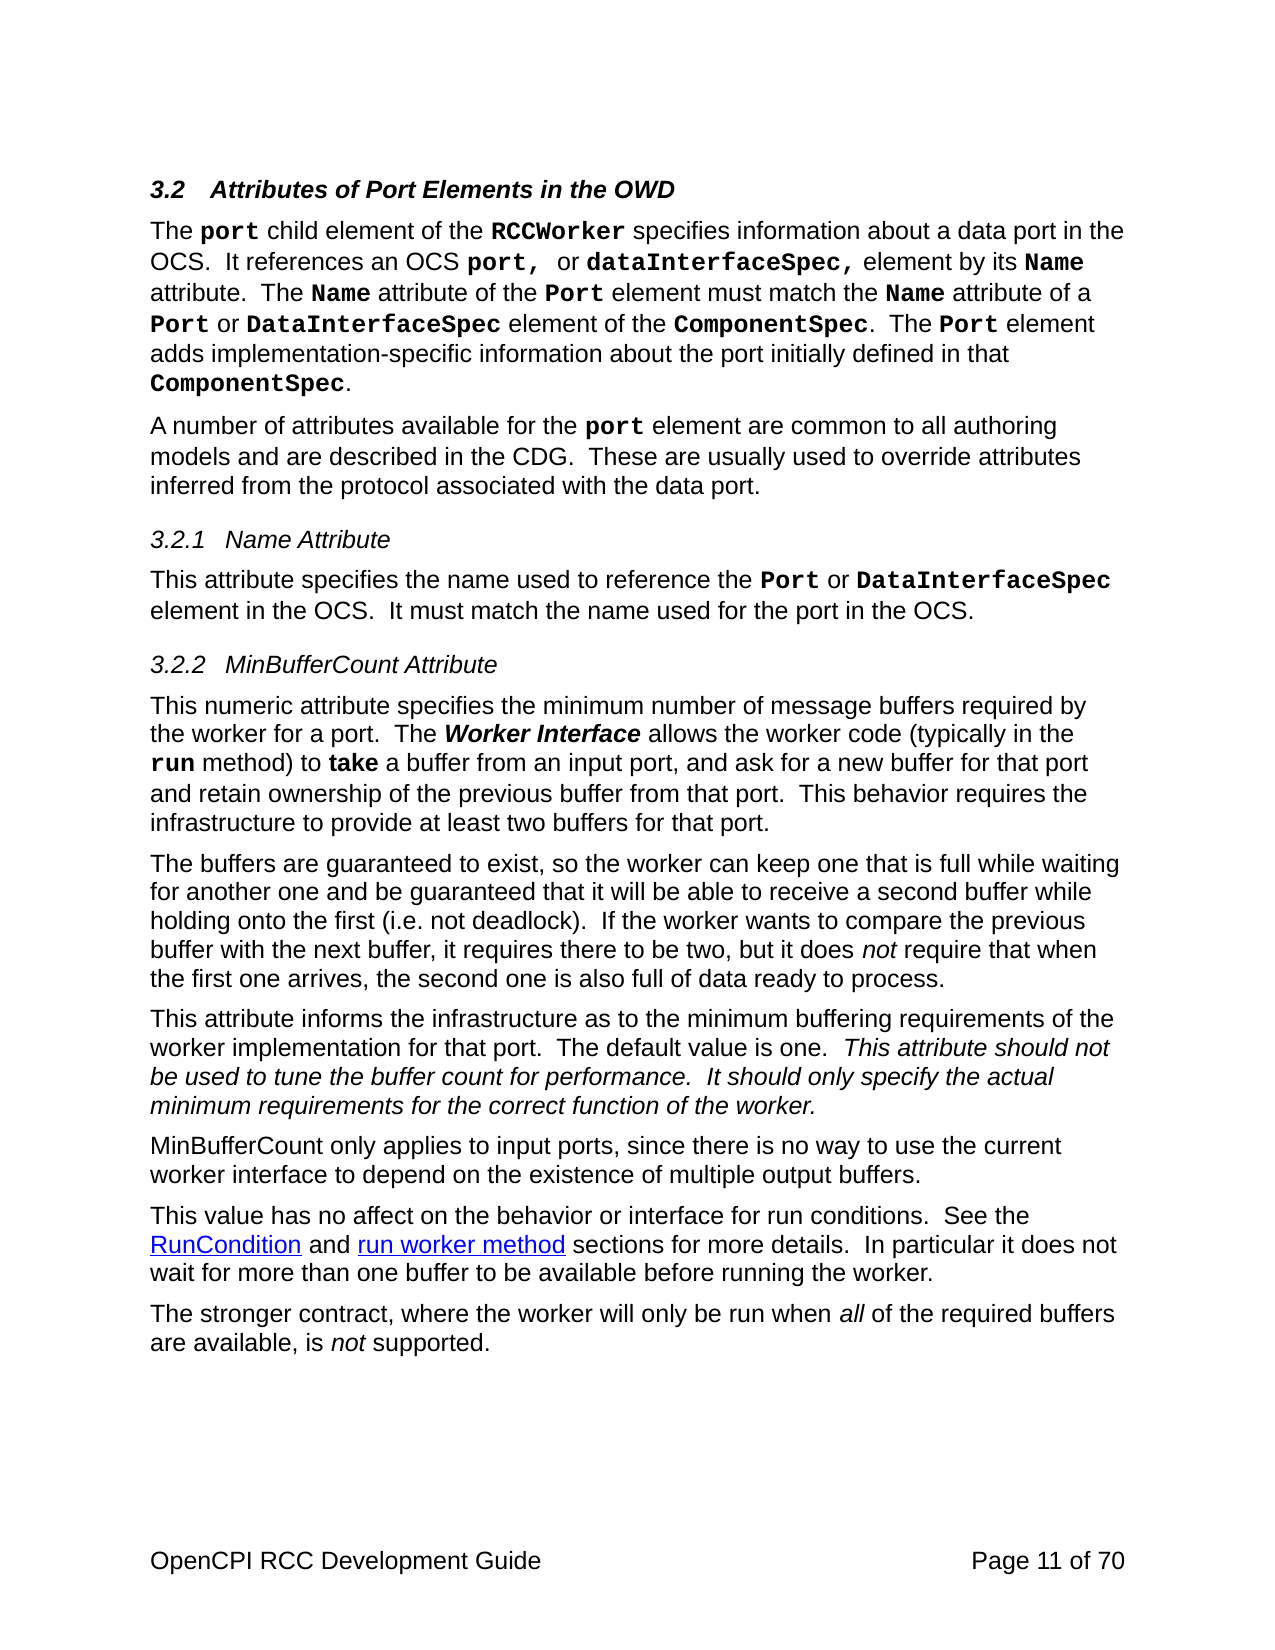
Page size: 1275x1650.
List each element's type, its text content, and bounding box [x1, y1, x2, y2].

text This attribute specifies the name used to reference the Port or DataInterfaceSpec element in the OCS. It must match the name used for the port in the OCS. [150, 565, 1125, 625]
text A number of attributes available for the port element are common to all authoring models and are described in the CDG. These are usually used to override attributes inferred from the protocol associated with the data port. [150, 411, 1125, 499]
subtitle Attributes of Port Elements in the OWD [150, 175, 1125, 204]
text This value has no affect on the behavior or interface for run conditions. See the RunCondition and run worker method sections for more details. In particular it does not wait for more than one buffer to be available before running the worker. [150, 1201, 1125, 1287]
subtitle MinBufferCount Attribute [150, 650, 1125, 679]
text The stronger contract, where the worker will only be run when all of the required buffers are available, is not supported. [150, 1299, 1125, 1357]
text This numeric attribute specifies the minimum number of message buffers required by the worker for a port. The Worker Interface allows the worker code (typically in the run method) to take a buffer from an input port, and ask for a new buffer for that port and retain ownership of the previous buffer from that port. This behavior requires the infrastructure to provide at least two buffers for that port. [150, 691, 1125, 837]
subtitle Name Attribute [150, 524, 1125, 553]
text The port child element of the RCCWorker specifies information about a data port in the OCS. It references an OCS port, or dataInterfaceSpec, element by its Name attribute. The Name attribute of the Port element must match the Name attribute of a Port or DataInterfaceSpec element of the ComponentSpec. The Port element adds implementation-specific information about the port initially defined in that ComponentSpec. [150, 216, 1125, 399]
text MinBufferCount only applies to input ports, since there is no way to use the current worker interface to depend on the existence of multiple output buffers. [150, 1131, 1125, 1189]
text The buffers are guaranteed to exist, so the worker can keep one that is full while waiting for another one and be guaranteed that it will be able to receive a second buffer while holding onto the first (i.e. not deadlock). If the worker wants to compare the previous buffer with the next buffer, it requires there to be two, but it does not require that when the first one arrives, the second one is also full of data ready to process. [150, 849, 1125, 992]
text This attribute informs the infrastructure as to the minimum buffering requirements of the worker implementation for that port. The default value is one. This attribute should not be used to tune the buffer count for performance. It should only specify the actual minimum requirements for the correct function of the worker. [150, 1004, 1125, 1119]
